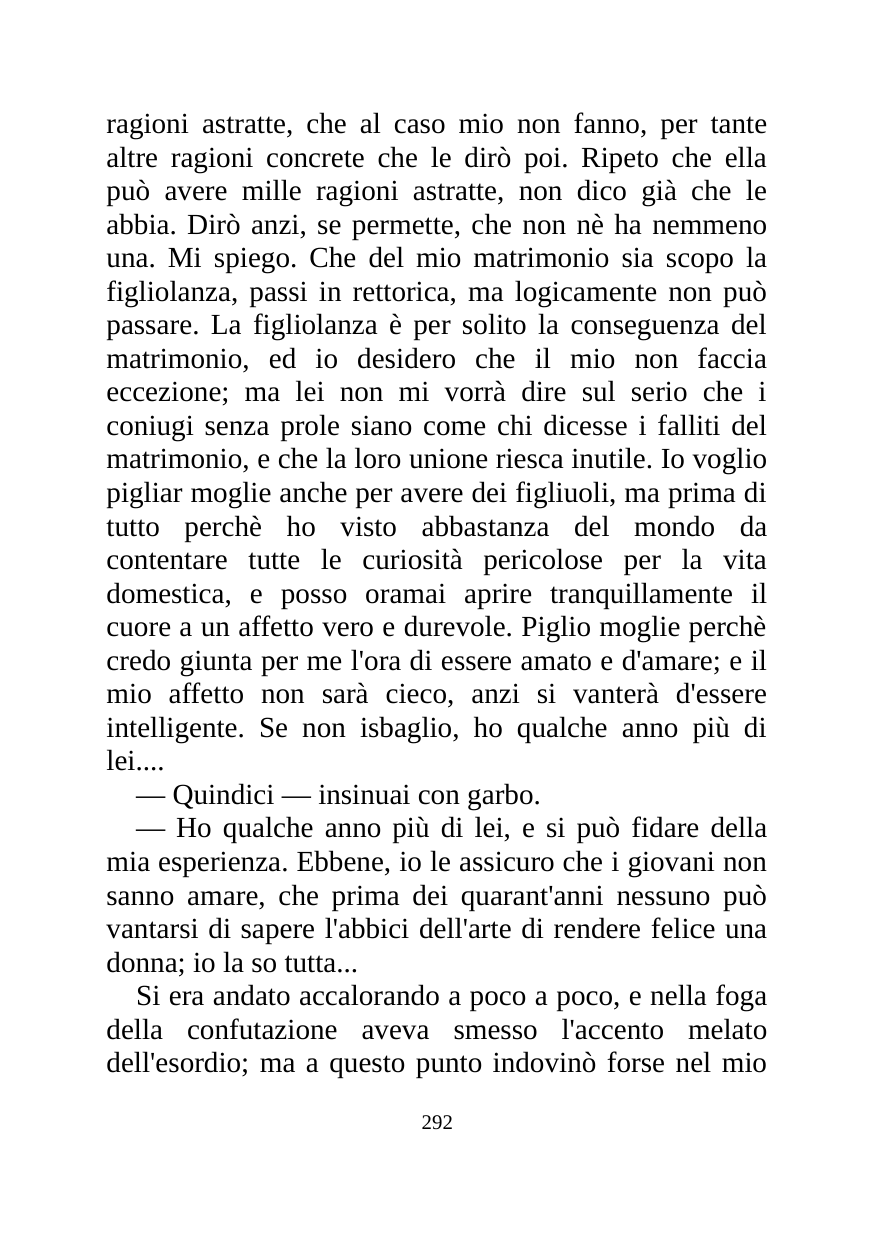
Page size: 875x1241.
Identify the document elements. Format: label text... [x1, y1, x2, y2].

text — Quindici — insinuai con garbo. [106, 777, 768, 811]
text ragioni astratte, che al caso mio non fanno, per tante altre ragioni concrete che le dirò poi. Ripeto che ella può avere mille ragioni astratte, non dico già che le abbia. Dirò anzi, se permette, che non nè ha nemmeno una. Mi spiego. Che del mio matrimonio sia scopo la figliolanza, passi in rettorica, ma logicamente non può passare. La figliolanza è per solito la conseguenza del matrimonio, ed io desidero che il mio non faccia eccezione; ma lei non mi vorrà dire sul serio che i coniugi senza prole siano come chi dicesse i falliti del matrimonio, e che la loro unione riesca inutile. Io voglio pigliar moglie anche per avere dei figliuoli, ma prima di tutto perchè ho visto abbastanza del mondo da contentare tutte le curiosità pericolose per la vita domestica, e posso oramai aprire tranquillamente il cuore a un affetto vero e durevole. Piglio moglie perchè credo giunta per me l'ora di essere amato e d'amare; e il mio affetto non sarà cieco, anzi si vanterà d'essere intelligente. Se non isbaglio, ho qualche anno più di lei.... [106, 106, 768, 777]
text — Ho qualche anno più di lei, e si può fidare della mia esperienza. Ebbene, io le assicuro che i giovani non sanno amare, che prima dei quarant'anni nessuno può vantarsi di sapere l'abbici dell'arte di rendere felice una donna; io la so tutta... [106, 811, 768, 978]
text Si era andato accalorando a poco a poco, e nella foga della confutazione aveva smesso l'accento melato dell'esordio; ma a questo punto indovinò forse nel mio [106, 978, 768, 1079]
